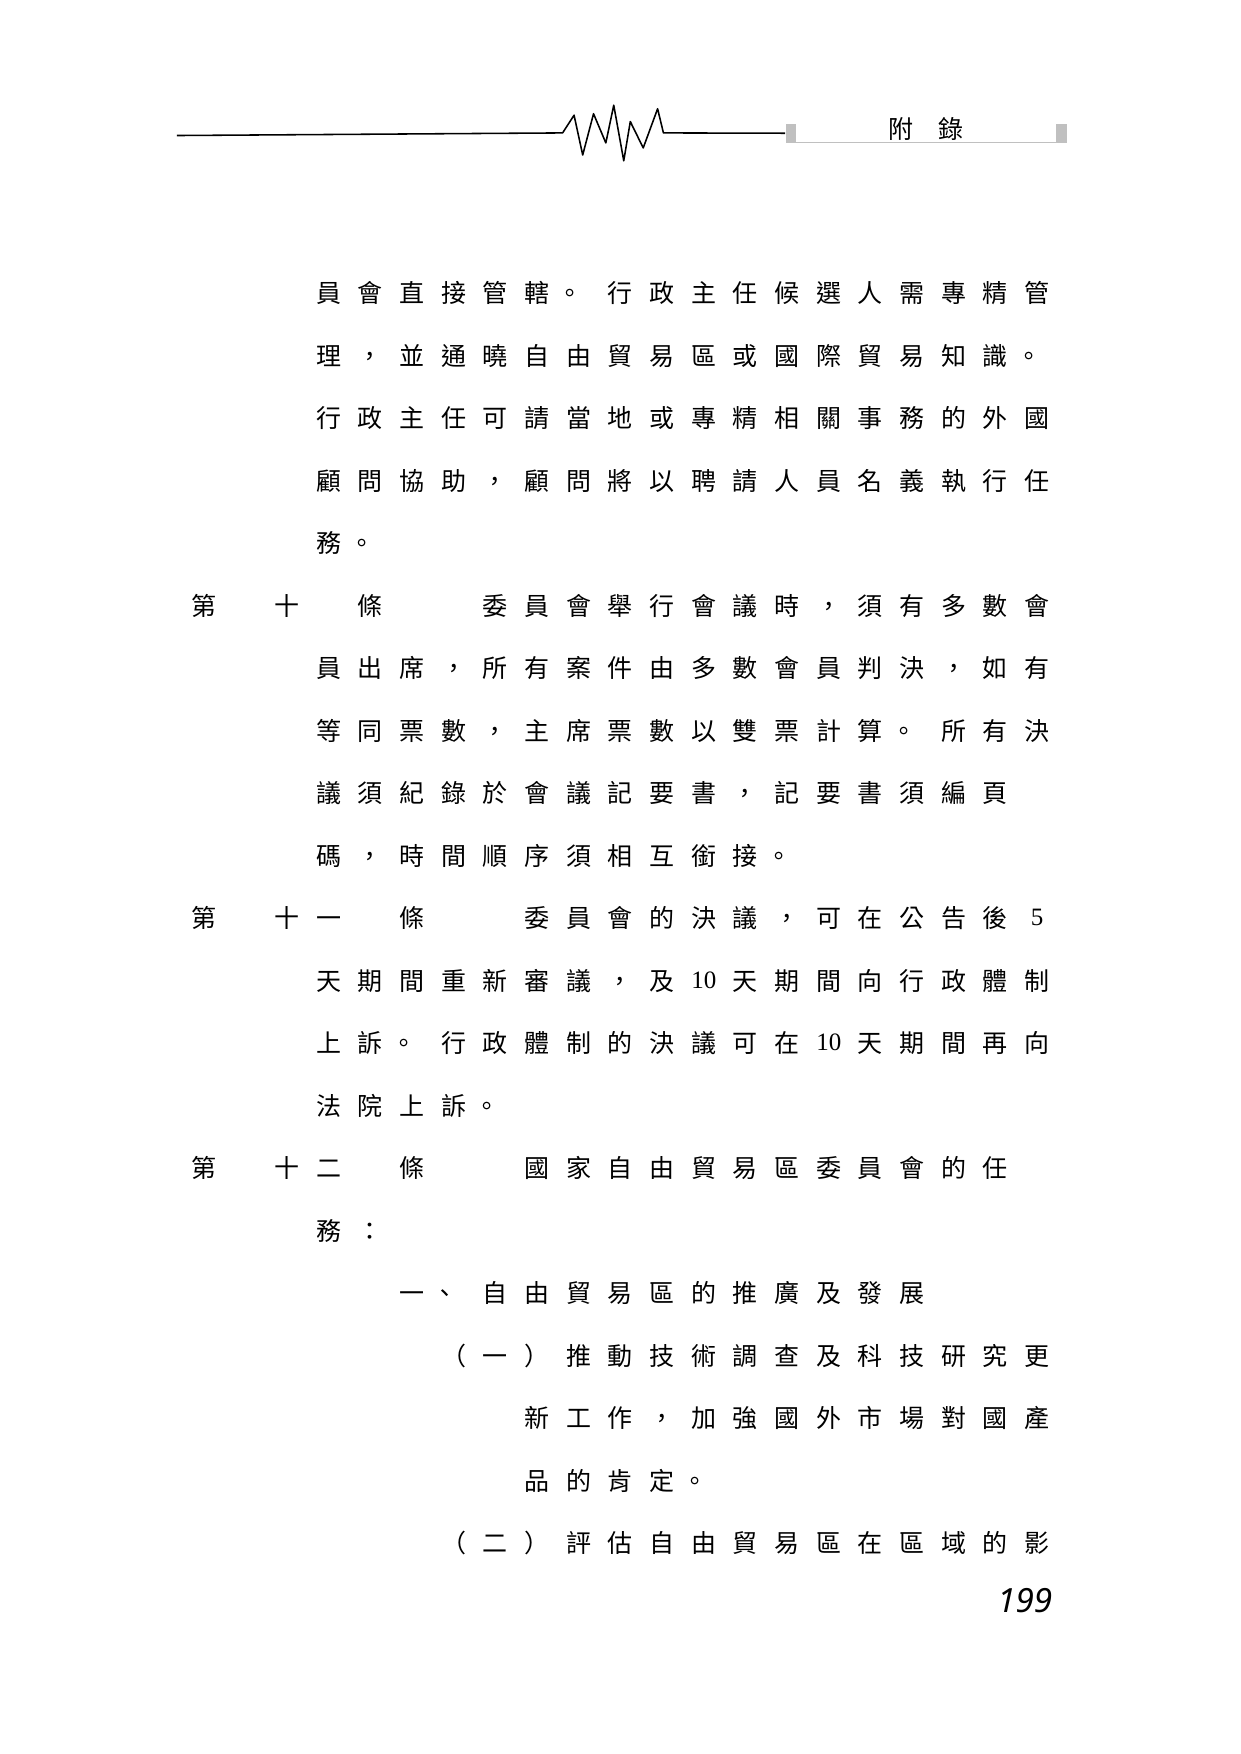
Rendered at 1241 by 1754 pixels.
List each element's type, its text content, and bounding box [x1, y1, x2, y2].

text 一、自由貿易區的推廣及發展 [355, 1250, 1058, 1313]
text （二）評估自由貿易區在區域的影 [404, 1500, 1058, 1563]
text 第 十一 條 委員會的決議，可在公告後5天期間重新審議，及10天期間向行政體制上訴。行政體制的決議可在10天期間再向法院上訴。 [183, 875, 1058, 1125]
text 第 十 條 委員會舉行會議時，須有多數會員出席，所有案件由多數會員判決，如有等同票數，主席票數以雙票計算。所有決議須紀錄於會議記要書，記要書須編頁碼，時間順序須相互銜接。 [183, 563, 1058, 875]
text （一）推動技術調查及科技研究更新工作，加強國外市場對國產品的肯定。 [404, 1313, 1058, 1500]
text 員會直接管轄。行政主任候選人需專精管理，並通曉自由貿易區或國際貿易知識。行政主任可請當地或專精相關事務的外國顧問協助，顧問將以聘請人員名義執行任務。 [183, 250, 1058, 563]
text 第 十二 條 國家自由貿易區委員會的任務： [183, 1125, 1058, 1250]
